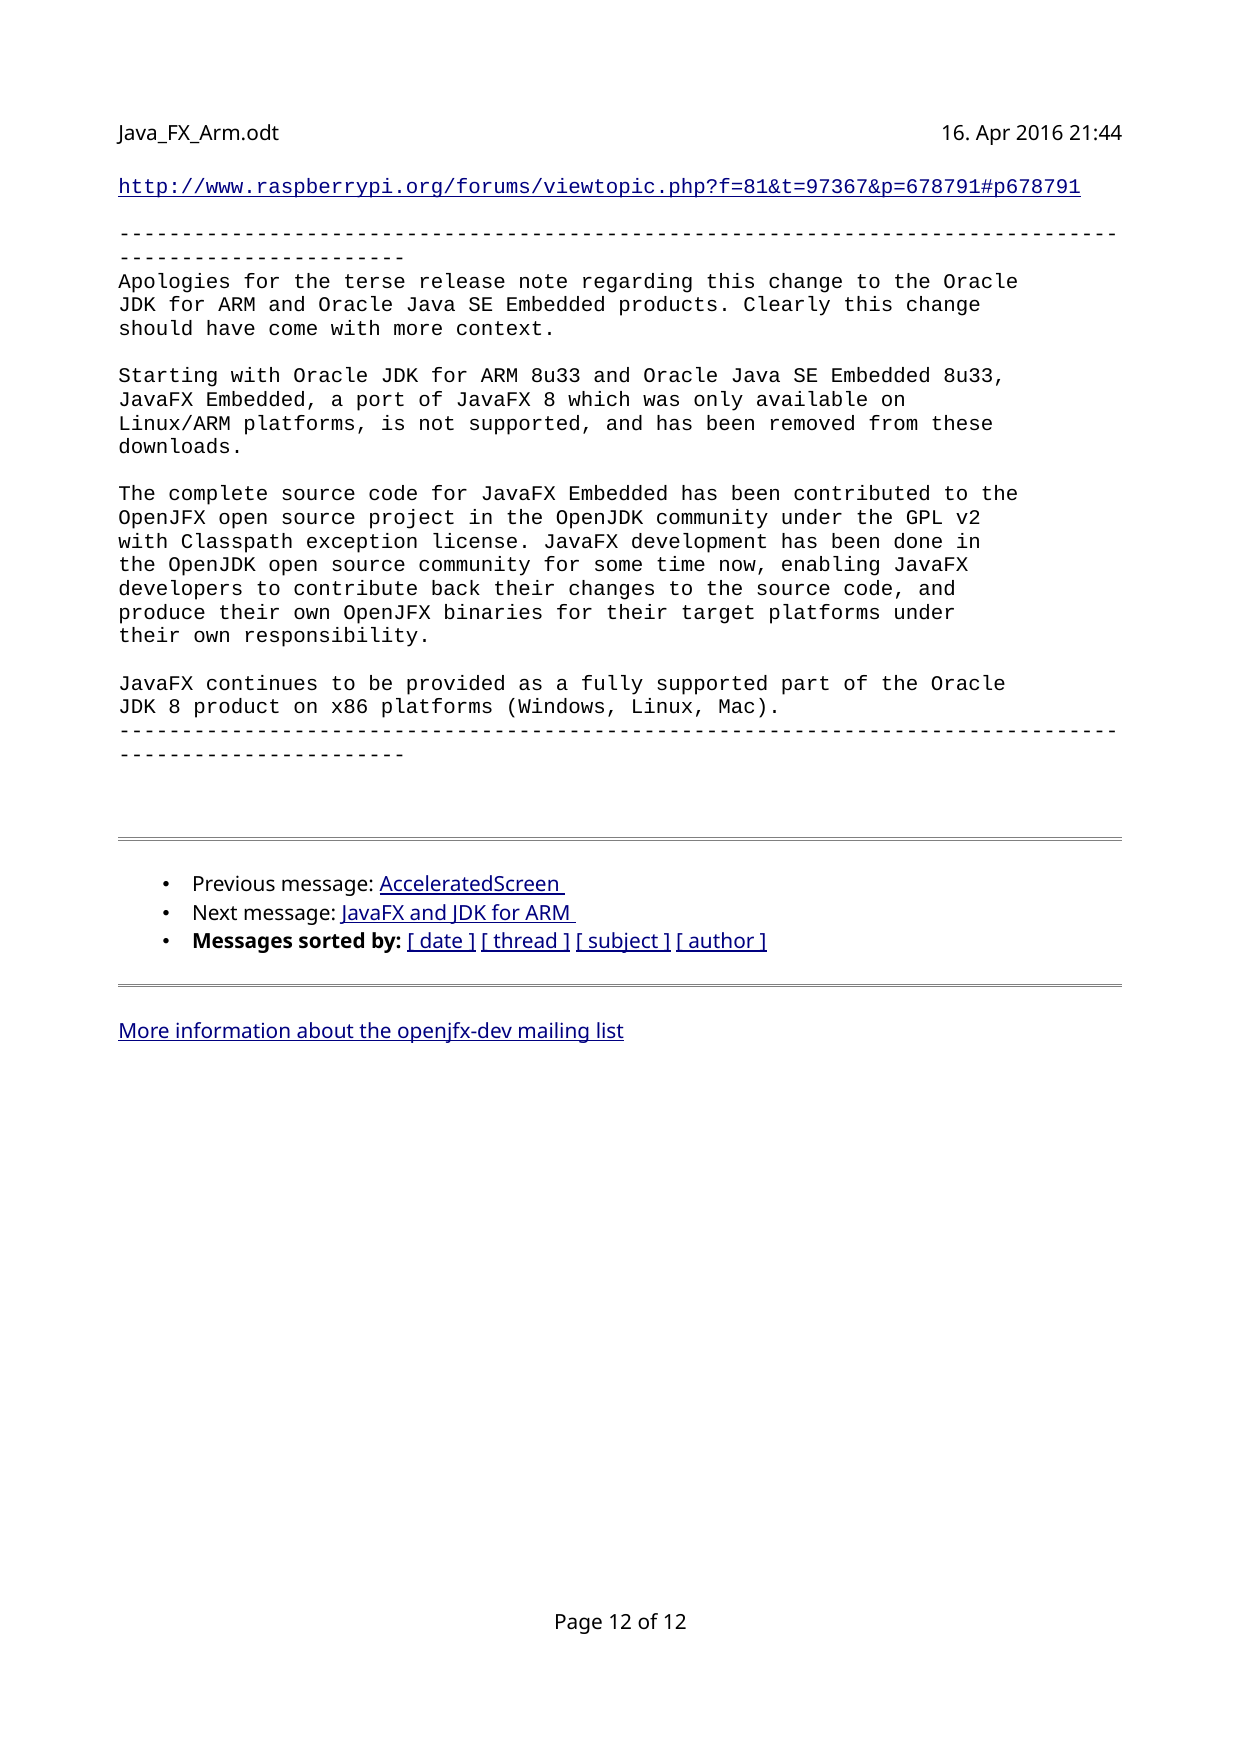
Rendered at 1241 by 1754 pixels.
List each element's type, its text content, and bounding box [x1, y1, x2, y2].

text Linux/ARM platforms, is not supported, and has been removed from these [118, 412, 1122, 436]
text their own responsibility. [118, 625, 1122, 649]
list Next message: JavaFX and JDK for ARM [162, 898, 1122, 926]
text should have come with more context. [118, 318, 1122, 342]
text with Classpath exception license. JavaFX development has been done in [118, 531, 1122, 554]
text the OpenJDK open source community for some time now, enabling JavaFX [118, 554, 1122, 578]
text The complete source code for JavaFX Embedded has been contributed to the [118, 483, 1122, 507]
text JavaFX Embedded, a port of JavaFX 8 which was only available on [118, 389, 1122, 412]
list Messages sorted by: [ date ] [ thread ] [ subject ] [ author ] [162, 926, 1122, 954]
text OpenJFX open source project in the OpenJDK community under the GPL v2 [118, 507, 1122, 531]
text ------------------------------------------------------------------------------------------------------- [118, 720, 1122, 767]
text produce their own OpenJFX binaries for their target platforms under [118, 602, 1122, 625]
text http://www.raspberrypi.org/forums/viewtopic.php?f=81&t=97367&p=678791#p678791 [118, 176, 1122, 200]
text Apologies for the terse release note regarding this change to the Oracle [118, 271, 1122, 294]
list Previous message: AcceleratedScreen [162, 869, 1122, 898]
text ------------------------------------------------------------------------------------------------------- [118, 223, 1122, 271]
text downloads. [118, 436, 1122, 460]
text More information about the openjfx-dev mailing list [118, 1016, 1122, 1044]
text JDK for ARM and Oracle Java SE Embedded products. Clearly this change [118, 294, 1122, 318]
text JavaFX continues to be provided as a fully supported part of the Oracle [118, 673, 1122, 696]
text developers to contribute back their changes to the source code, and [118, 578, 1122, 602]
text Starting with Oracle JDK for ARM 8u33 and Oracle Java SE Embedded 8u33, [118, 365, 1122, 389]
text JDK 8 product on x86 platforms (Windows, Linux, Mac). [118, 696, 1122, 720]
